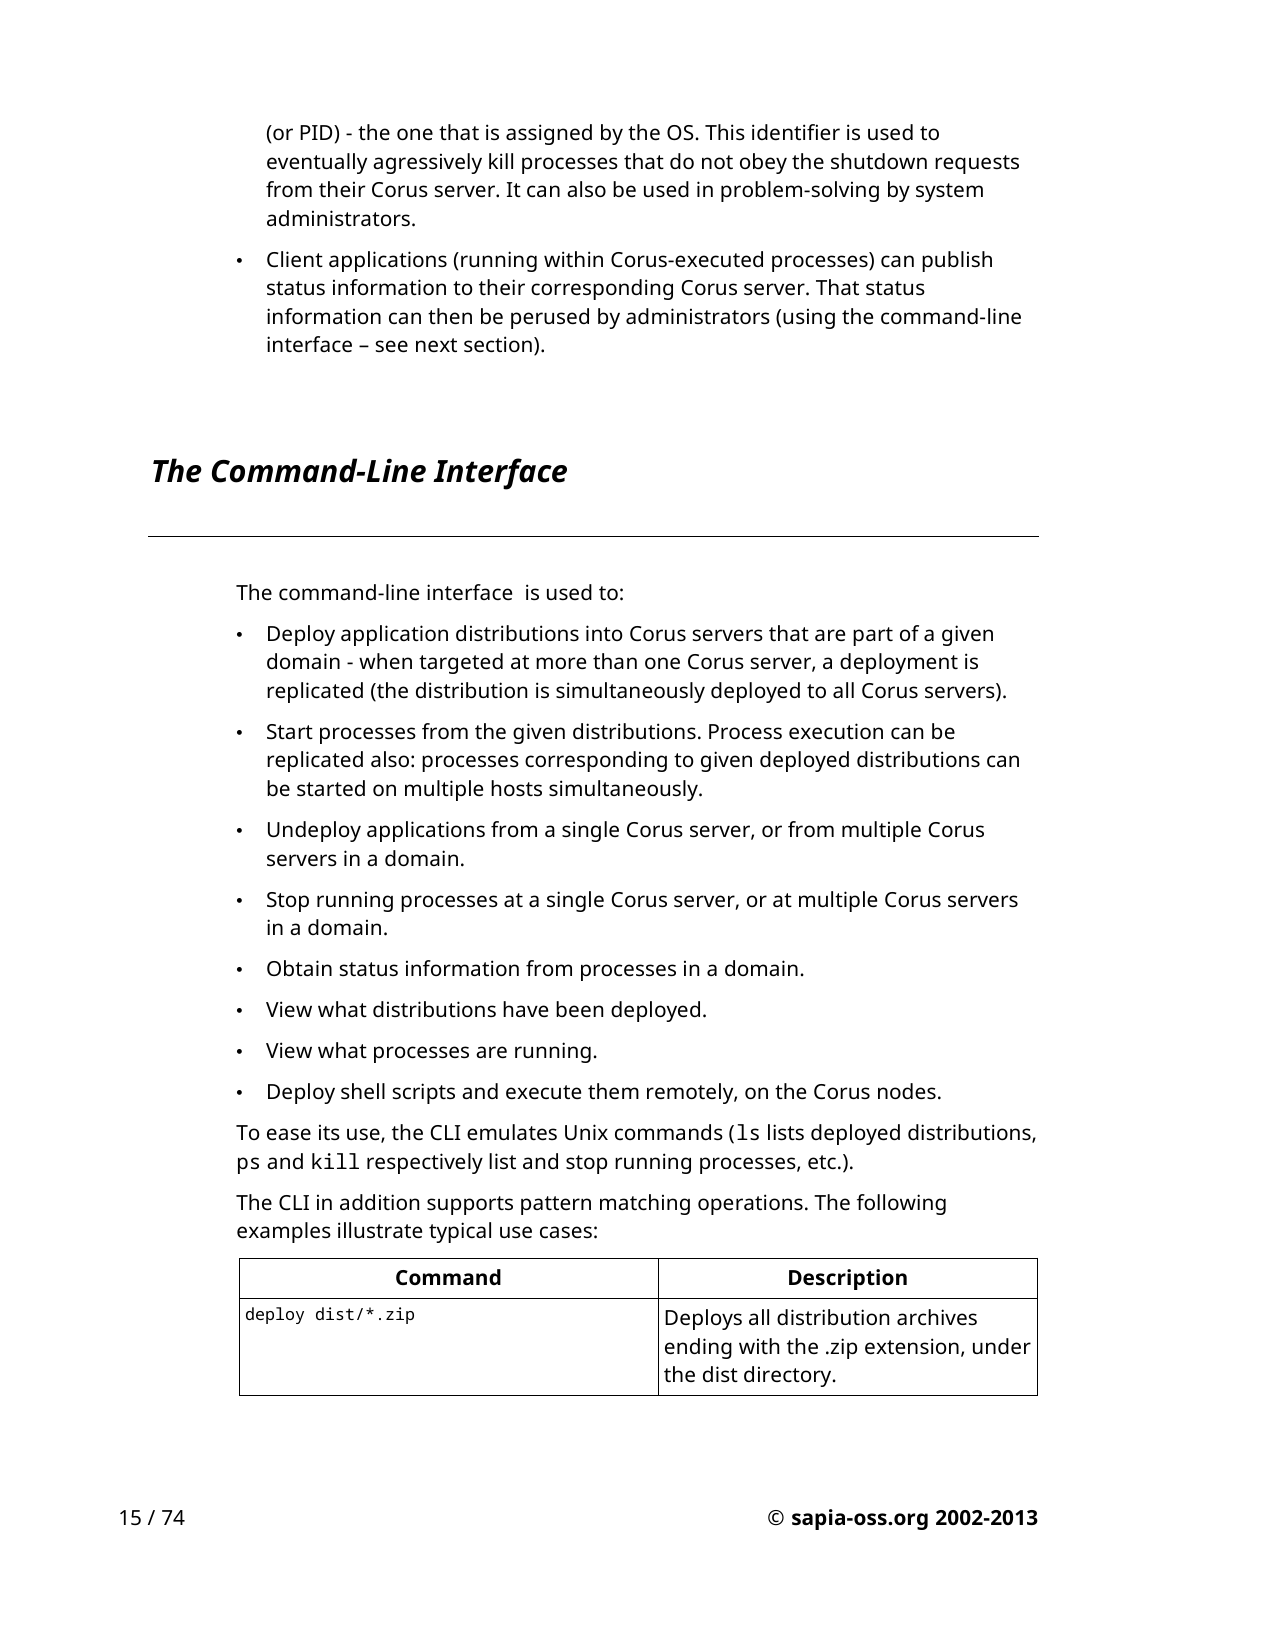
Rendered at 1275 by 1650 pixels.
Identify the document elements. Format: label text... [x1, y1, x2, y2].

list Undeploy applications from a single Corus server, or from multiple Corus servers in a domain. [236, 815, 1039, 872]
list Client applications (running within Corus-executed processes) can publish status information to their corresponding Corus server. That status information can then be perused by administrators (using the command-line interface – see next section). [236, 245, 1039, 359]
list Deploy shell scripts and execute them remotely, on the Corus nodes. [236, 1077, 1039, 1106]
list Obtain status information from processes in a domain. [236, 954, 1039, 983]
table_header Command [240, 1259, 658, 1298]
text To ease its use, the CLI emulates Unix commands (ls lists deployed distributions, ps and kill respectively list and stop running processes, etc.). [236, 1118, 1039, 1175]
text The command-line interface is used to: [236, 578, 1039, 606]
table_cell Deploys all distribution archives ending with the .zip extension, under the dist directory. [659, 1299, 1037, 1395]
list Start processes from the given distributions. Process execution can be replicated also: processes corresponding to given deployed distributions can be started on multiple hosts simultaneously. [236, 717, 1039, 802]
table_header Description [659, 1259, 1037, 1298]
list Stop running processes at a single Corus server, or at multiple Corus servers in a domain. [236, 884, 1039, 942]
list View what processes are running. [236, 1036, 1039, 1065]
subtitle The Command-Line Interface [148, 447, 1039, 536]
list (or PID) - the one that is assigned by the OS. This identifier is used to eventually agressively kill processes that do not obey the shutdown requests from their Corus server. It can also be used in problem-solving by system administrators. [236, 118, 1039, 232]
list View what distributions have been deployed. [236, 995, 1039, 1024]
table_cell deploy dist/*.zip [240, 1299, 658, 1395]
text The CLI in addition supports pattern matching operations. The following examples illustrate typical use cases: [236, 1188, 1039, 1245]
list Deploy application distributions into Corus servers that are part of a given domain - when targeted at more than one Corus server, a deployment is replicated (the distribution is simultaneously deployed to all Corus servers). [236, 619, 1039, 704]
